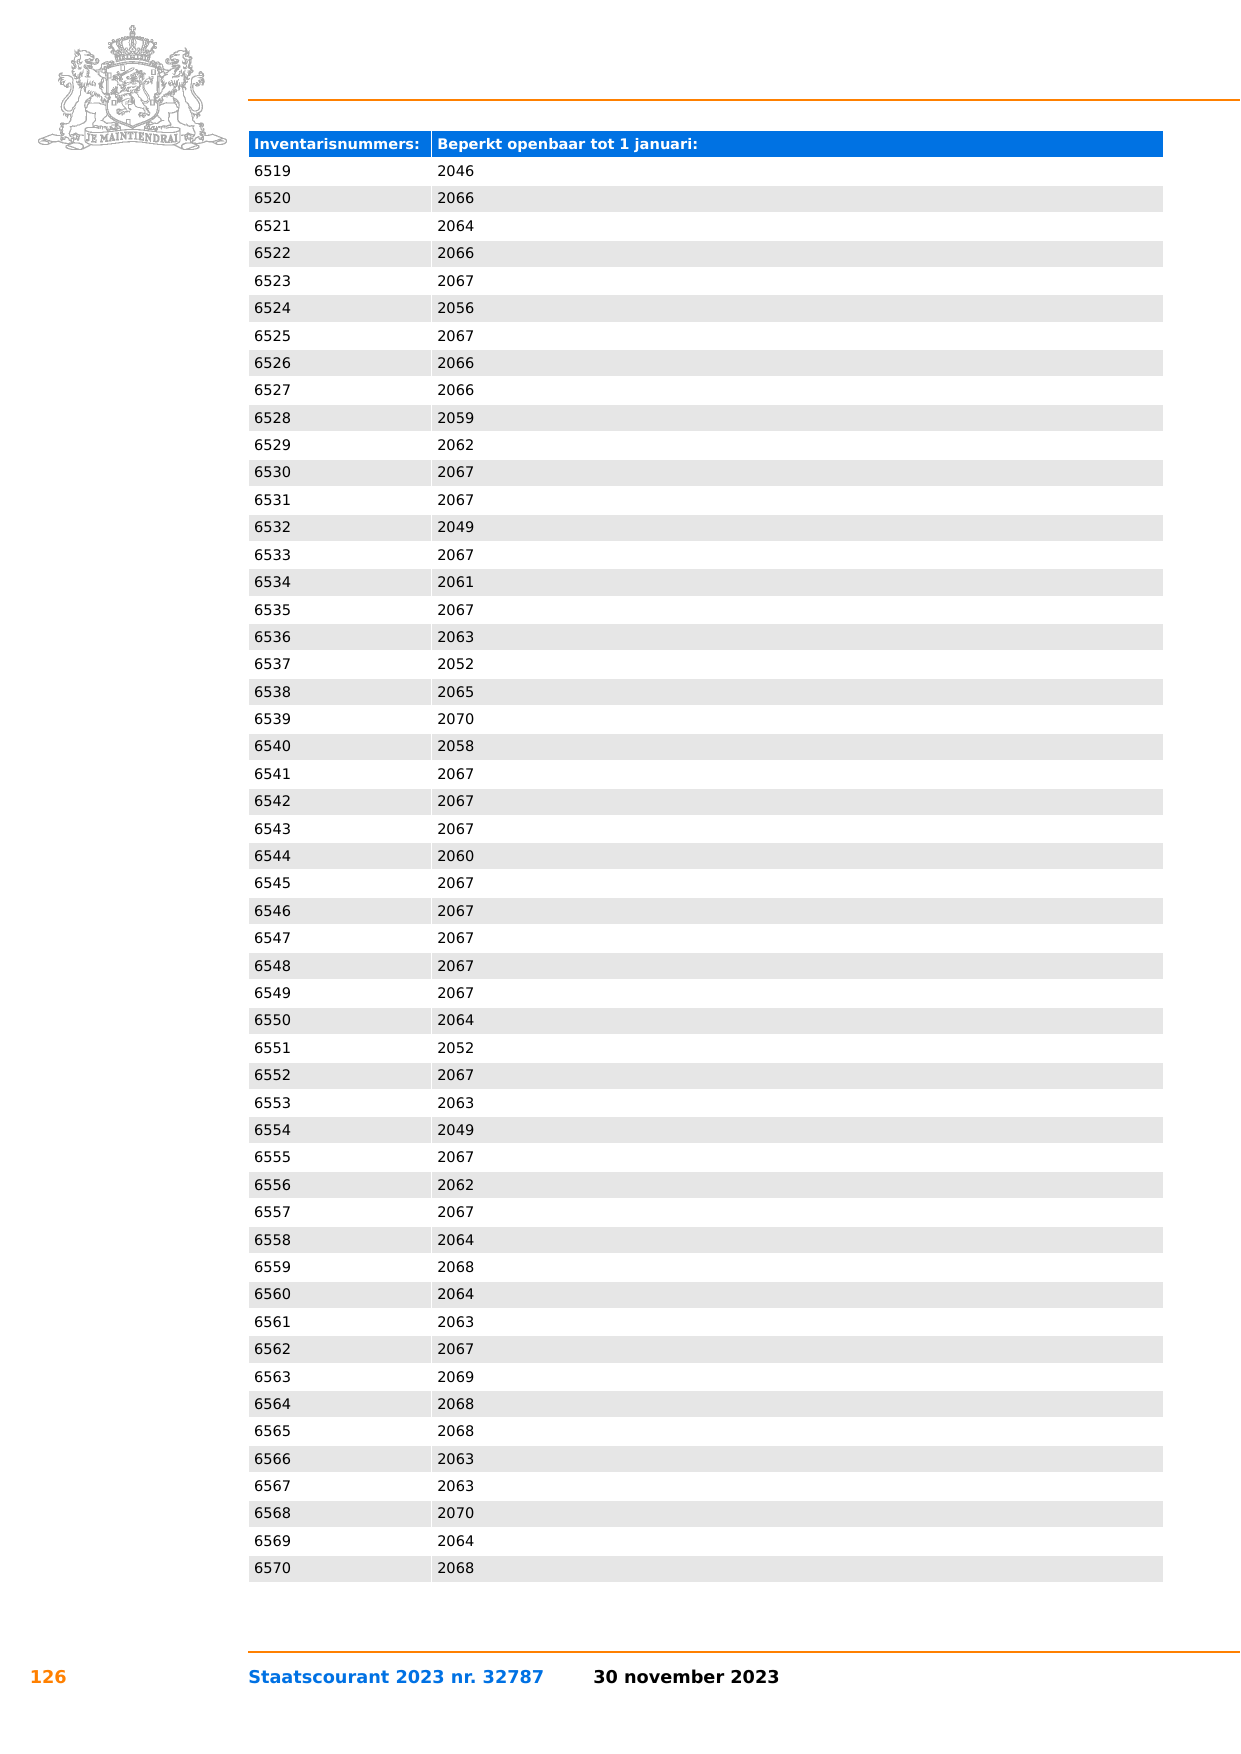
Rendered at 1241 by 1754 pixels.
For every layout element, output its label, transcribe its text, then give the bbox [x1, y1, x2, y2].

table_cell 6559 [249, 1254, 431, 1281]
table_cell 2067 [432, 925, 1163, 952]
table_cell 2068 [432, 1556, 1163, 1582]
table_cell 6542 [249, 789, 431, 815]
table_cell 2064 [432, 1008, 1163, 1034]
table_cell 2067 [432, 487, 1163, 513]
table_cell 2067 [432, 761, 1163, 787]
table_cell 2067 [432, 323, 1163, 349]
table_cell 2064 [432, 213, 1163, 239]
table_cell 2067 [432, 268, 1163, 294]
table_cell 6549 [249, 980, 431, 1007]
table_cell 6556 [249, 1172, 431, 1198]
table_cell 6537 [249, 651, 431, 678]
table_cell 2064 [432, 1528, 1163, 1554]
table_cell 6568 [249, 1501, 431, 1527]
table_cell 2067 [432, 953, 1163, 979]
table_cell 6562 [249, 1336, 431, 1363]
table_cell 6535 [249, 597, 431, 623]
table_cell 6538 [249, 679, 431, 705]
table_cell 6552 [249, 1063, 431, 1089]
table_cell 6561 [249, 1309, 431, 1335]
table_cell 6529 [249, 432, 431, 459]
table_cell 6522 [249, 241, 431, 267]
table_cell 2063 [432, 1473, 1163, 1500]
table_cell 6525 [249, 323, 431, 349]
table_cell 2059 [432, 405, 1163, 431]
table_cell 2062 [432, 432, 1163, 459]
table_cell 2049 [432, 515, 1163, 541]
table_cell 2066 [432, 378, 1163, 404]
table_cell 6554 [249, 1117, 431, 1143]
table_header Inventarisnummers: [249, 131, 431, 157]
table_cell 2056 [432, 295, 1163, 322]
table_cell 2063 [432, 1090, 1163, 1116]
table_cell 6567 [249, 1473, 431, 1500]
table_cell 2067 [432, 460, 1163, 486]
table_cell 2063 [432, 1309, 1163, 1335]
table_cell 6543 [249, 816, 431, 842]
table_cell 6550 [249, 1008, 431, 1034]
table_cell 6553 [249, 1090, 431, 1116]
table_cell 6569 [249, 1528, 431, 1554]
table_cell 6541 [249, 761, 431, 787]
table_cell 2061 [432, 569, 1163, 596]
table_cell 2069 [432, 1364, 1163, 1390]
table_cell 2046 [432, 158, 1163, 185]
table_cell 6547 [249, 925, 431, 952]
table_cell 6565 [249, 1419, 431, 1445]
table_cell 2067 [432, 898, 1163, 924]
table_cell 6523 [249, 268, 431, 294]
table_cell 6526 [249, 350, 431, 376]
table_cell 6521 [249, 213, 431, 239]
table_cell 6557 [249, 1199, 431, 1226]
table_cell 6544 [249, 843, 431, 869]
table_cell 2068 [432, 1391, 1163, 1417]
table_cell 6551 [249, 1035, 431, 1061]
table_cell 2063 [432, 1446, 1163, 1472]
picture [38, 25, 227, 150]
table_cell 2060 [432, 843, 1163, 869]
table_cell 6558 [249, 1227, 431, 1253]
table_cell 6527 [249, 378, 431, 404]
table_cell 2070 [432, 706, 1163, 733]
table_cell 2067 [432, 1199, 1163, 1226]
table_cell 6555 [249, 1145, 431, 1171]
table_cell 2066 [432, 186, 1163, 212]
table_cell 6534 [249, 569, 431, 596]
table_cell 6528 [249, 405, 431, 431]
table_cell 2067 [432, 789, 1163, 815]
table_cell 6560 [249, 1282, 431, 1308]
table_cell 2066 [432, 241, 1163, 267]
table_cell 6545 [249, 871, 431, 897]
table_cell 6570 [249, 1556, 431, 1582]
table_cell 2065 [432, 679, 1163, 705]
table_cell 6532 [249, 515, 431, 541]
table_cell 6564 [249, 1391, 431, 1417]
table_cell 2062 [432, 1172, 1163, 1198]
table_cell 6519 [249, 158, 431, 185]
table_cell 6563 [249, 1364, 431, 1390]
table_cell 2067 [432, 1336, 1163, 1363]
table_cell 6531 [249, 487, 431, 513]
table_cell 6524 [249, 295, 431, 322]
table_cell 2052 [432, 1035, 1163, 1061]
table_cell 6566 [249, 1446, 431, 1472]
table_cell 2067 [432, 871, 1163, 897]
table_cell 2067 [432, 980, 1163, 1007]
table_cell 2052 [432, 651, 1163, 678]
table_cell 6540 [249, 734, 431, 760]
table_cell 2058 [432, 734, 1163, 760]
table_cell 2064 [432, 1282, 1163, 1308]
table_cell 2064 [432, 1227, 1163, 1253]
table_cell 2067 [432, 816, 1163, 842]
table_cell 6546 [249, 898, 431, 924]
table_cell 2068 [432, 1254, 1163, 1281]
table_cell 6536 [249, 624, 431, 650]
table_cell 2070 [432, 1501, 1163, 1527]
table_cell 6520 [249, 186, 431, 212]
table_cell 2067 [432, 1145, 1163, 1171]
table_cell 6533 [249, 542, 431, 568]
table_cell 2068 [432, 1419, 1163, 1445]
table_cell 2067 [432, 597, 1163, 623]
table_cell 2049 [432, 1117, 1163, 1143]
table_cell 2067 [432, 1063, 1163, 1089]
table_cell 2067 [432, 542, 1163, 568]
table_cell 2066 [432, 350, 1163, 376]
table_header Beperkt openbaar tot 1 januari: [432, 131, 1163, 157]
table_cell 6539 [249, 706, 431, 733]
table_cell 6548 [249, 953, 431, 979]
table_cell 2063 [432, 624, 1163, 650]
table_cell 6530 [249, 460, 431, 486]
